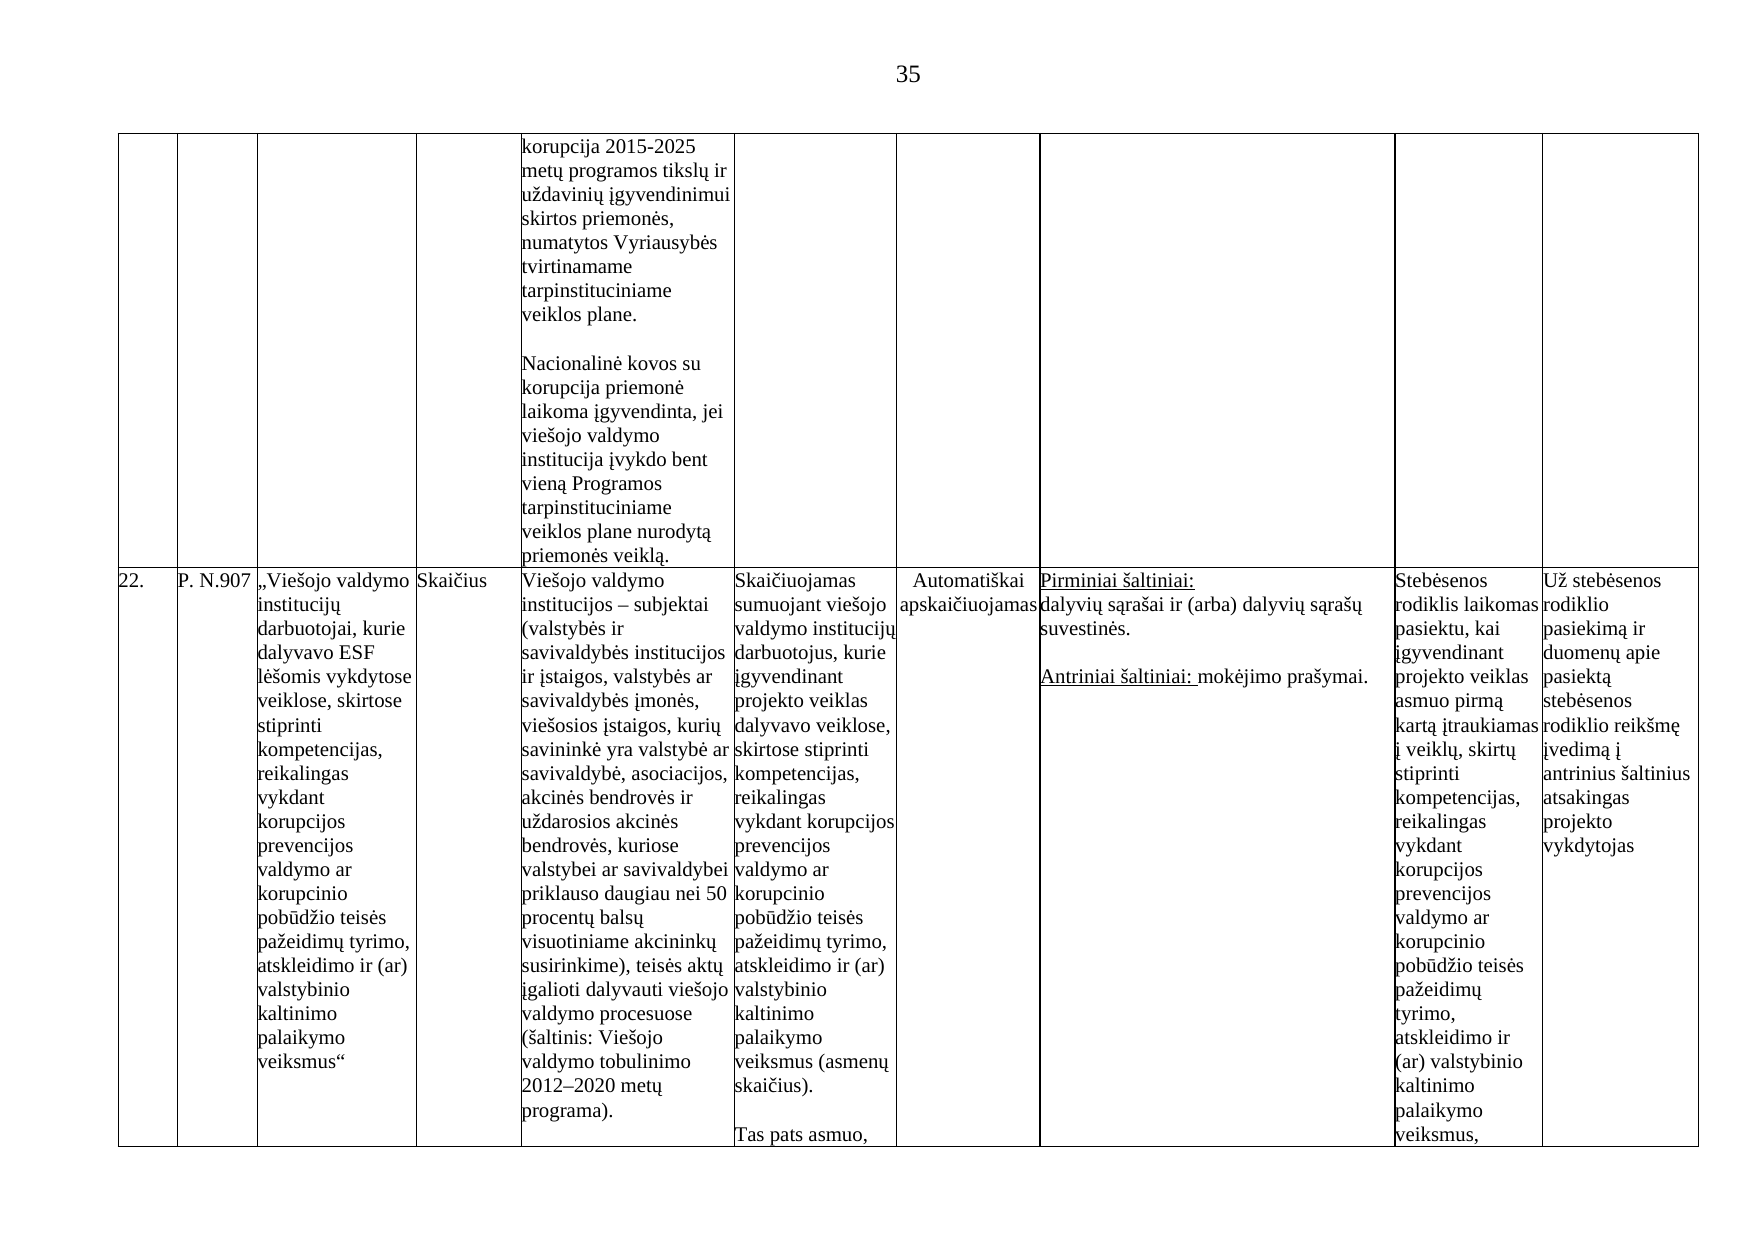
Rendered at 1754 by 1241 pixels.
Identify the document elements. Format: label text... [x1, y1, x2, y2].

table_cell Stebėsenos rodiklis laikomas pasiektu, kai įgyvendinant projekto veiklas asmuo pirmą kartą įtraukiamas į veiklų, skirtų stiprinti kompetencijas, reikalingas vykdant korupcijos prevencijos valdymo ar korupcinio pobūdžio teisės pažeidimų tyrimo, atskleidimo ir (ar) valstybinio kaltinimo palaikymo veiksmus, [1396, 568, 1542, 1146]
table_cell [735, 134, 896, 567]
table_cell [178, 134, 257, 567]
table_cell [897, 134, 1039, 567]
table_cell Pirminiai šaltiniai: dalyvių sąrašai ir (arba) dalyvių sąrašų suvestinės. Antriniai šaltiniai: mokėjimo prašymai. [1041, 568, 1394, 1146]
table_cell Už stebėsenos rodiklio pasiekimą ir duomenų apie pasiektą stebėsenos rodiklio reikšmę įvedimą į antrinius šaltinius atsakingas projekto vykdytojas [1543, 568, 1698, 1146]
table_cell Viešojo valdymo institucijos – subjektai (valstybės ir savivaldybės institucijos ir įstaigos, valstybės ar savivaldybės įmonės, viešosios įstaigos, kurių savininkė yra valstybė ar savivaldybė, asociacijos, akcinės bendrovės ir uždarosios akcinės bendrovės, kuriose valstybei ar savivaldybei priklauso daugiau nei 50 procentų balsų visuotiniame akcininkų susirinkime), teisės aktų įgalioti dalyvauti viešojo valdymo procesuose (šaltinis: Viešojo valdymo tobulinimo 2012–2020 metų programa). [522, 568, 734, 1146]
table_cell Automatiškai apskaičiuojamas [897, 568, 1039, 1146]
table_cell Skaičiuojamas sumuojant viešojo valdymo institucijų darbuotojus, kurie įgyvendinant projekto veiklas dalyvavo veiklose, skirtose stiprinti kompetencijas, reikalingas vykdant korupcijos prevencijos valdymo ar korupcinio pobūdžio teisės pažeidimų tyrimo, atskleidimo ir (ar) valstybinio kaltinimo palaikymo veiksmus (asmenų skaičius). Tas pats asmuo, [735, 568, 896, 1146]
table_cell [1543, 134, 1698, 567]
table_cell [119, 134, 177, 567]
table_cell 22. [119, 568, 177, 1146]
table_cell [1041, 134, 1394, 567]
table_cell Skaičius [417, 568, 521, 1146]
table_cell korupcija 2015-2025 metų programos tikslų ir uždavinių įgyvendinimui skirtos priemonės, numatytos Vyriausybės tvirtinamame tarpinstituciniame veiklos plane. Nacionalinė kovos su korupcija priemonė laikoma įgyvendinta, jei viešojo valdymo institucija įvykdo bent vieną Programos tarpinstituciniame veiklos plane nurodytą priemonės veiklą. [522, 134, 734, 567]
table_cell P. N.907 [178, 568, 257, 1146]
table_cell [258, 134, 416, 567]
table_cell „Viešojo valdymo institucijų darbuotojai, kurie dalyvavo ESF lėšomis vykdytose veiklose, skirtose stiprinti kompetencijas, reikalingas vykdant korupcijos prevencijos valdymo ar korupcinio pobūdžio teisės pažeidimų tyrimo, atskleidimo ir (ar) valstybinio kaltinimo palaikymo veiksmus“ [258, 568, 416, 1146]
table_cell [417, 134, 521, 567]
table_cell [1396, 134, 1542, 567]
